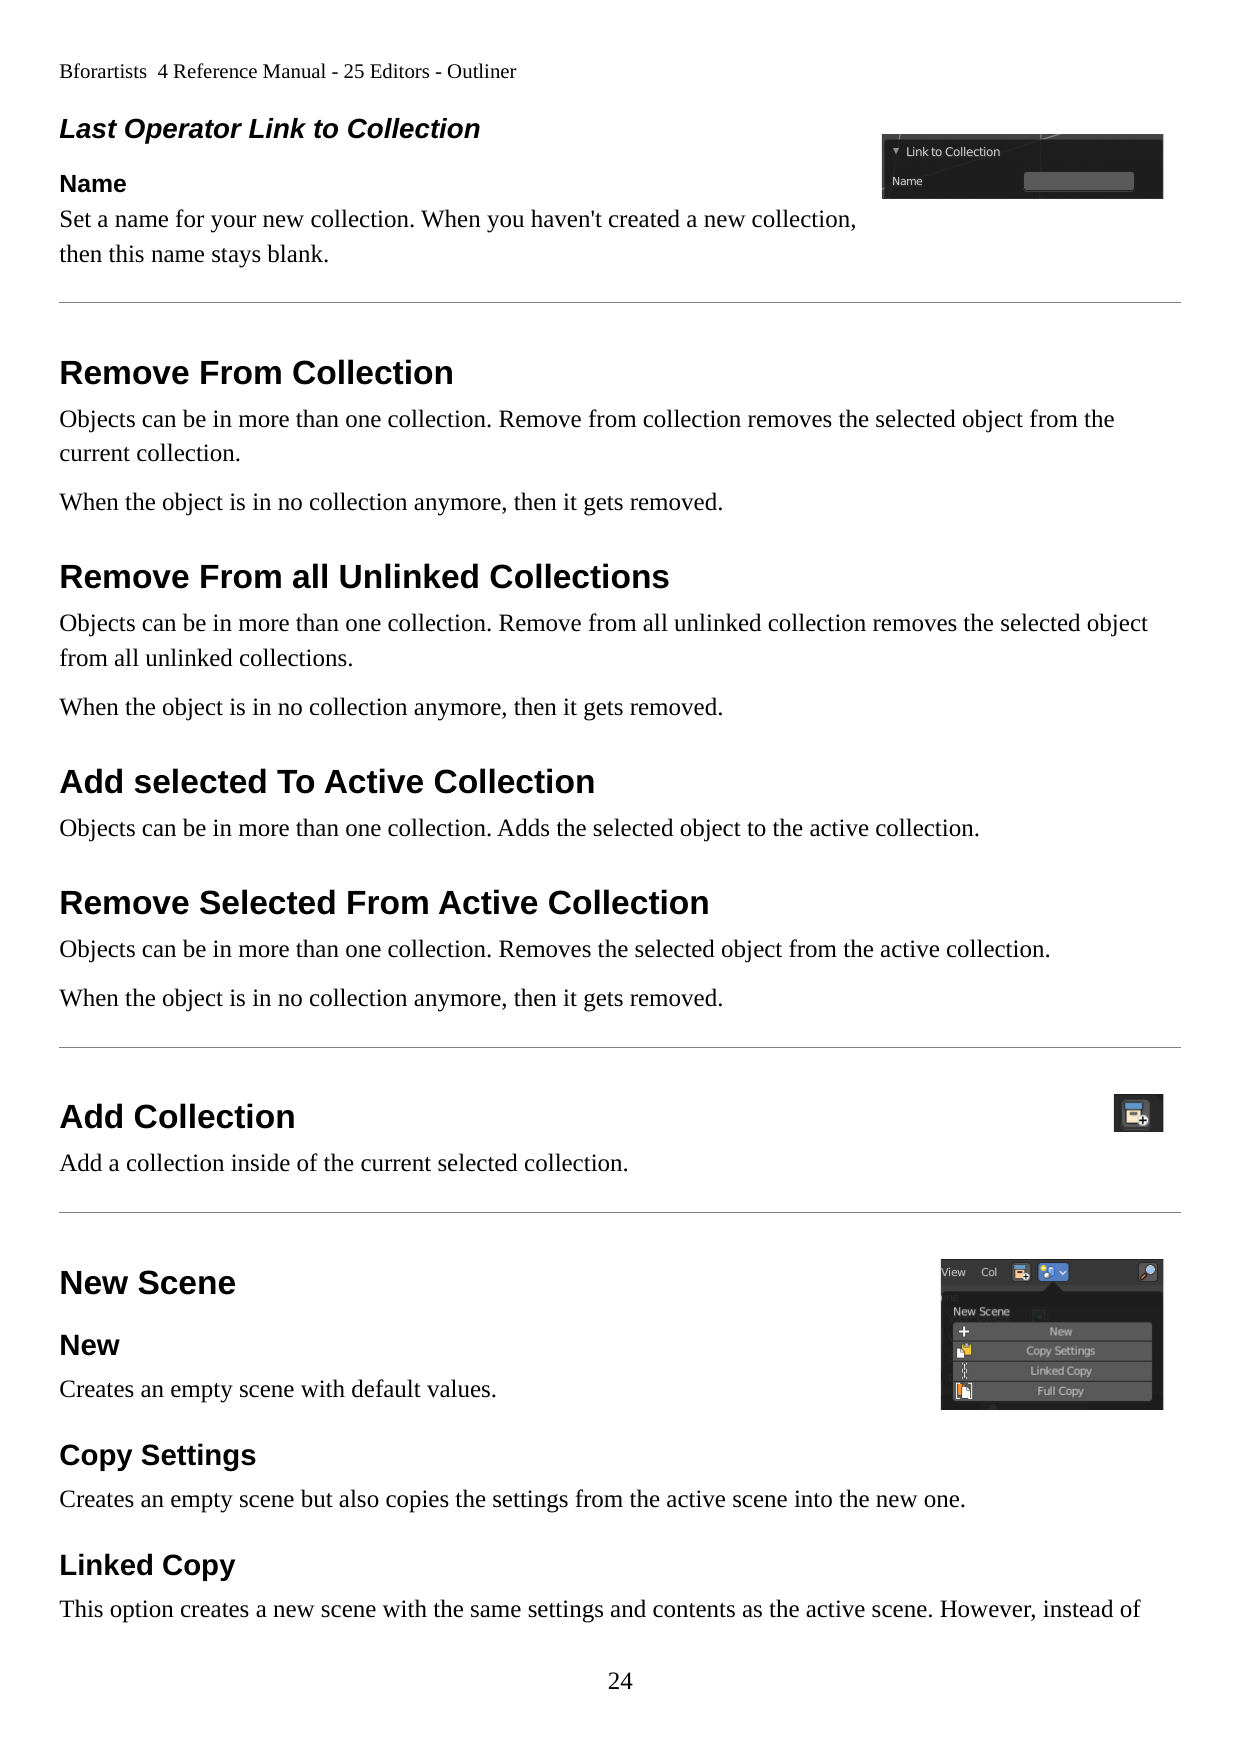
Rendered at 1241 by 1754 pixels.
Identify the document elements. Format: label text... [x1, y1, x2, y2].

text Set a name for your new collection. When you haven't created a new collection, then this name stays blank. [59, 204, 1181, 267]
text This option creates a new scene with the same settings and contents as the active scene. However, instead of [59, 1594, 1181, 1623]
subtitle Copy Settings [59, 1438, 1181, 1472]
subtitle [1164, 1262, 1181, 1301]
text Creates an empty scene but also copies the settings from the active scene into the new one. [59, 1484, 1181, 1513]
text When the object is in no collection anymore, then it gets removed. [59, 983, 1181, 1012]
subtitle [1164, 1328, 1181, 1362]
subtitle Remove From all Unlinked Collections [59, 557, 1181, 596]
text When the object is in no collection anymore, then it gets removed. [59, 487, 1181, 516]
subtitle Remove From Collection [59, 353, 1181, 391]
subtitle Remove Selected From Active Collection [59, 883, 1181, 922]
subtitle Name [59, 169, 881, 198]
subtitle Add selected To Active Collection [59, 762, 1181, 801]
subtitle [1164, 169, 1181, 198]
text Objects can be in more than one collection. Remove from all unlinked collection removes the selected object from all unlinked collections. [59, 608, 1181, 672]
subtitle Add Collection [59, 1097, 1181, 1136]
picture [940, 1259, 1164, 1410]
picture [881, 134, 1164, 199]
picture [1113, 1094, 1164, 1132]
text Objects can be in more than one collection. Removes the selected object from the active collection. [59, 934, 1181, 963]
subtitle Linked Copy [59, 1548, 1181, 1582]
text When the object is in no collection anymore, then it gets removed. [59, 692, 1181, 721]
text Creates an empty scene with default values. [59, 1374, 940, 1403]
subtitle Last Operator Link to Collection [59, 113, 1181, 144]
text Objects can be in more than one collection. Adds the selected object to the active collection. [59, 813, 1181, 842]
text Add a collection inside of the current selected collection. [59, 1148, 1181, 1177]
subtitle New Scene [59, 1262, 940, 1301]
text Objects can be in more than one collection. Remove from collection removes the selected object from the current collection. [59, 404, 1181, 467]
subtitle New [59, 1328, 940, 1362]
